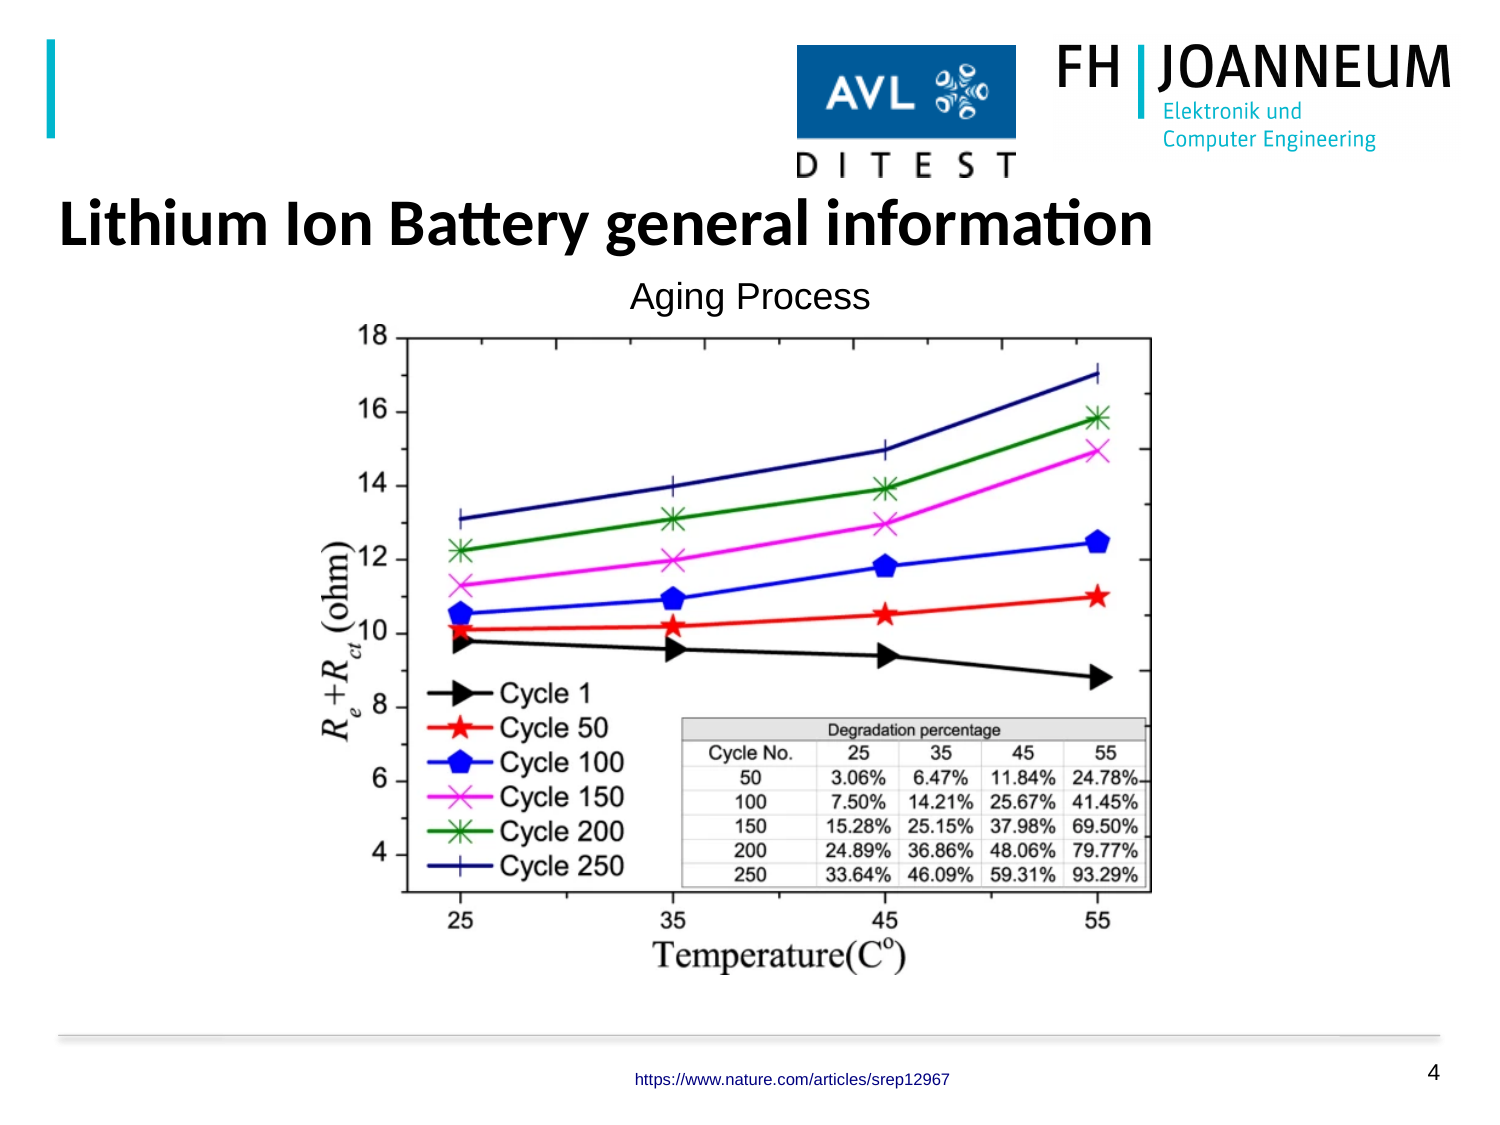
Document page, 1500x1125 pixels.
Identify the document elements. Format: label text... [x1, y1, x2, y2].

picture [321, 324, 1152, 975]
title Lithium Ion Battery general information [44, 178, 1456, 266]
picture [52, 37, 57, 140]
text_box Aging Process [614, 267, 886, 325]
picture [797, 45, 1016, 178]
text_box https://www.nature.com/articles/srep12967 [620, 1062, 966, 1097]
picture [1053, 34, 1461, 162]
